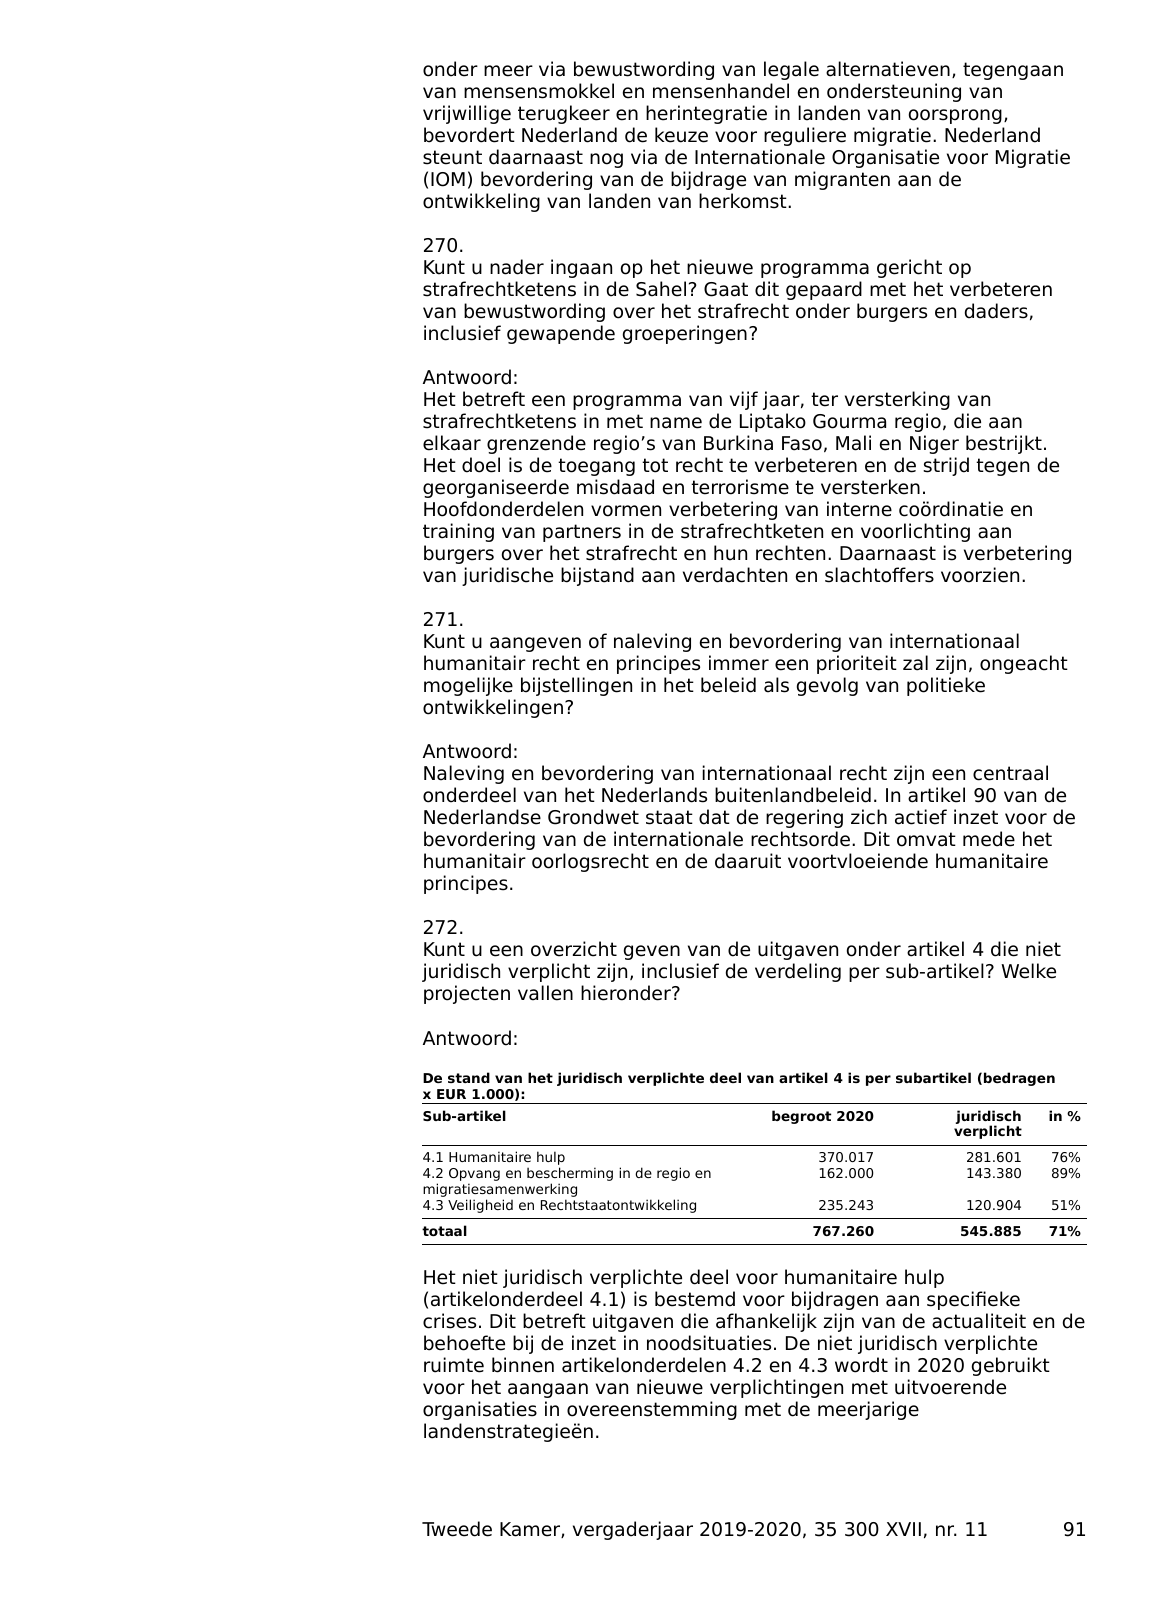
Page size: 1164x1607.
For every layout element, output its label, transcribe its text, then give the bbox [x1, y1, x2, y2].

table_cell 162.000 [762, 1166, 880, 1197]
table_cell juridisch verplicht [880, 1104, 1027, 1144]
text Het betreft een programma van vijf jaar, ter versterking van strafrechtketens in met name de Liptako Gourma regio, die aan elkaar grenzende regio’s van Burkina Faso, Mali en Niger bestrijkt. Het doel is de toegang tot recht te verbeteren en de strijd tegen de georganiseerde misdaad en terrorisme te versterken. Hoofdonderdelen vormen verbetering van interne coördinatie en training van partners in de strafrechtketen en voorlichting aan burgers over het strafrecht en hun rechten. Daarnaast is verbetering van juridische bijstand aan verdachten en slachtoffers voorzien. [422, 389, 1087, 587]
table_cell 71% [1028, 1219, 1087, 1244]
text Naleving en bevordering van internationaal recht zijn een centraal onderdeel van het Nederlands buitenlandbeleid. In artikel 90 van de Nederlandse Grondwet staat dat de regering zich actief inzet voor de bevordering van de internationale rechtsorde. Dit omvat mede het humanitair oorlogsrecht en de daaruit voortvloeiende humanitaire principes. [422, 763, 1087, 895]
text Antwoord: [422, 367, 1087, 389]
text 271. [422, 609, 1087, 631]
text 270. [422, 235, 1087, 257]
table_cell 51% [1028, 1198, 1087, 1218]
table_cell Sub-artikel [422, 1104, 762, 1144]
table_cell totaal [422, 1219, 762, 1244]
table_cell begroot 2020 [762, 1104, 880, 1144]
table_header De stand van het juridisch verplichte deel van artikel 4 is per subartikel (bedragen x EUR 1.000): [422, 1071, 1087, 1103]
table_cell in % [1028, 1104, 1087, 1144]
table_cell 545.885 [880, 1219, 1027, 1244]
text 272. [422, 917, 1087, 939]
text Antwoord: [422, 1027, 1087, 1049]
table_cell 235.243 [762, 1198, 880, 1218]
text onder meer via bewustwording van legale alternatieven, tegengaan van mensensmokkel en mensenhandel en ondersteuning van vrijwillige terugkeer en herintegratie in landen van oorsprong, bevordert Nederland de keuze voor reguliere migratie. Nederland steunt daarnaast nog via de Internationale Organisatie voor Migratie (IOM) bevordering van de bijdrage van migranten aan de ontwikkeling van landen van herkomst. [422, 59, 1087, 213]
table_cell 4.2 Opvang en bescherming in de regio en migratiesamenwerking [422, 1166, 762, 1197]
table_cell 76% [1028, 1146, 1087, 1166]
table_cell 281.601 [880, 1146, 1027, 1166]
text Het niet juridisch verplichte deel voor humanitaire hulp (artikelonderdeel 4.1) is bestemd voor bijdragen aan specifieke crises. Dit betreft uitgaven die afhankelijk zijn van de actualiteit en de behoefte bij de inzet in noodsituaties. De niet juridisch verplichte ruimte binnen artikelonderdelen 4.2 en 4.3 wordt in 2020 gebruikt voor het aangaan van nieuwe verplichtingen met uitvoerende organisaties in overeenstemming met de meerjarige landenstrategieën. [422, 1267, 1087, 1443]
text Kunt u een overzicht geven van de uitgaven onder artikel 4 die niet juridisch verplicht zijn, inclusief de verdeling per sub-artikel? Welke projecten vallen hieronder? [422, 939, 1087, 1005]
table_cell 143.380 [880, 1166, 1027, 1197]
table_cell 4.3 Veiligheid en Rechtstaatontwikkeling [422, 1198, 762, 1218]
table_cell 89% [1028, 1166, 1087, 1197]
table_cell 4.1 Humanitaire hulp [422, 1146, 762, 1166]
text Antwoord: [422, 741, 1087, 763]
table_cell 767.260 [762, 1219, 880, 1244]
text Kunt u nader ingaan op het nieuwe programma gericht op strafrechtketens in de Sahel? Gaat dit gepaard met het verbeteren van bewustwording over het strafrecht onder burgers en daders, inclusief gewapende groeperingen? [422, 257, 1087, 345]
table_cell 370.017 [762, 1146, 880, 1166]
table_cell 120.904 [880, 1198, 1027, 1218]
text Kunt u aangeven of naleving en bevordering van internationaal humanitair recht en principes immer een prioriteit zal zijn, ongeacht mogelijke bijstellingen in het beleid als gevolg van politieke ontwikkelingen? [422, 631, 1087, 719]
